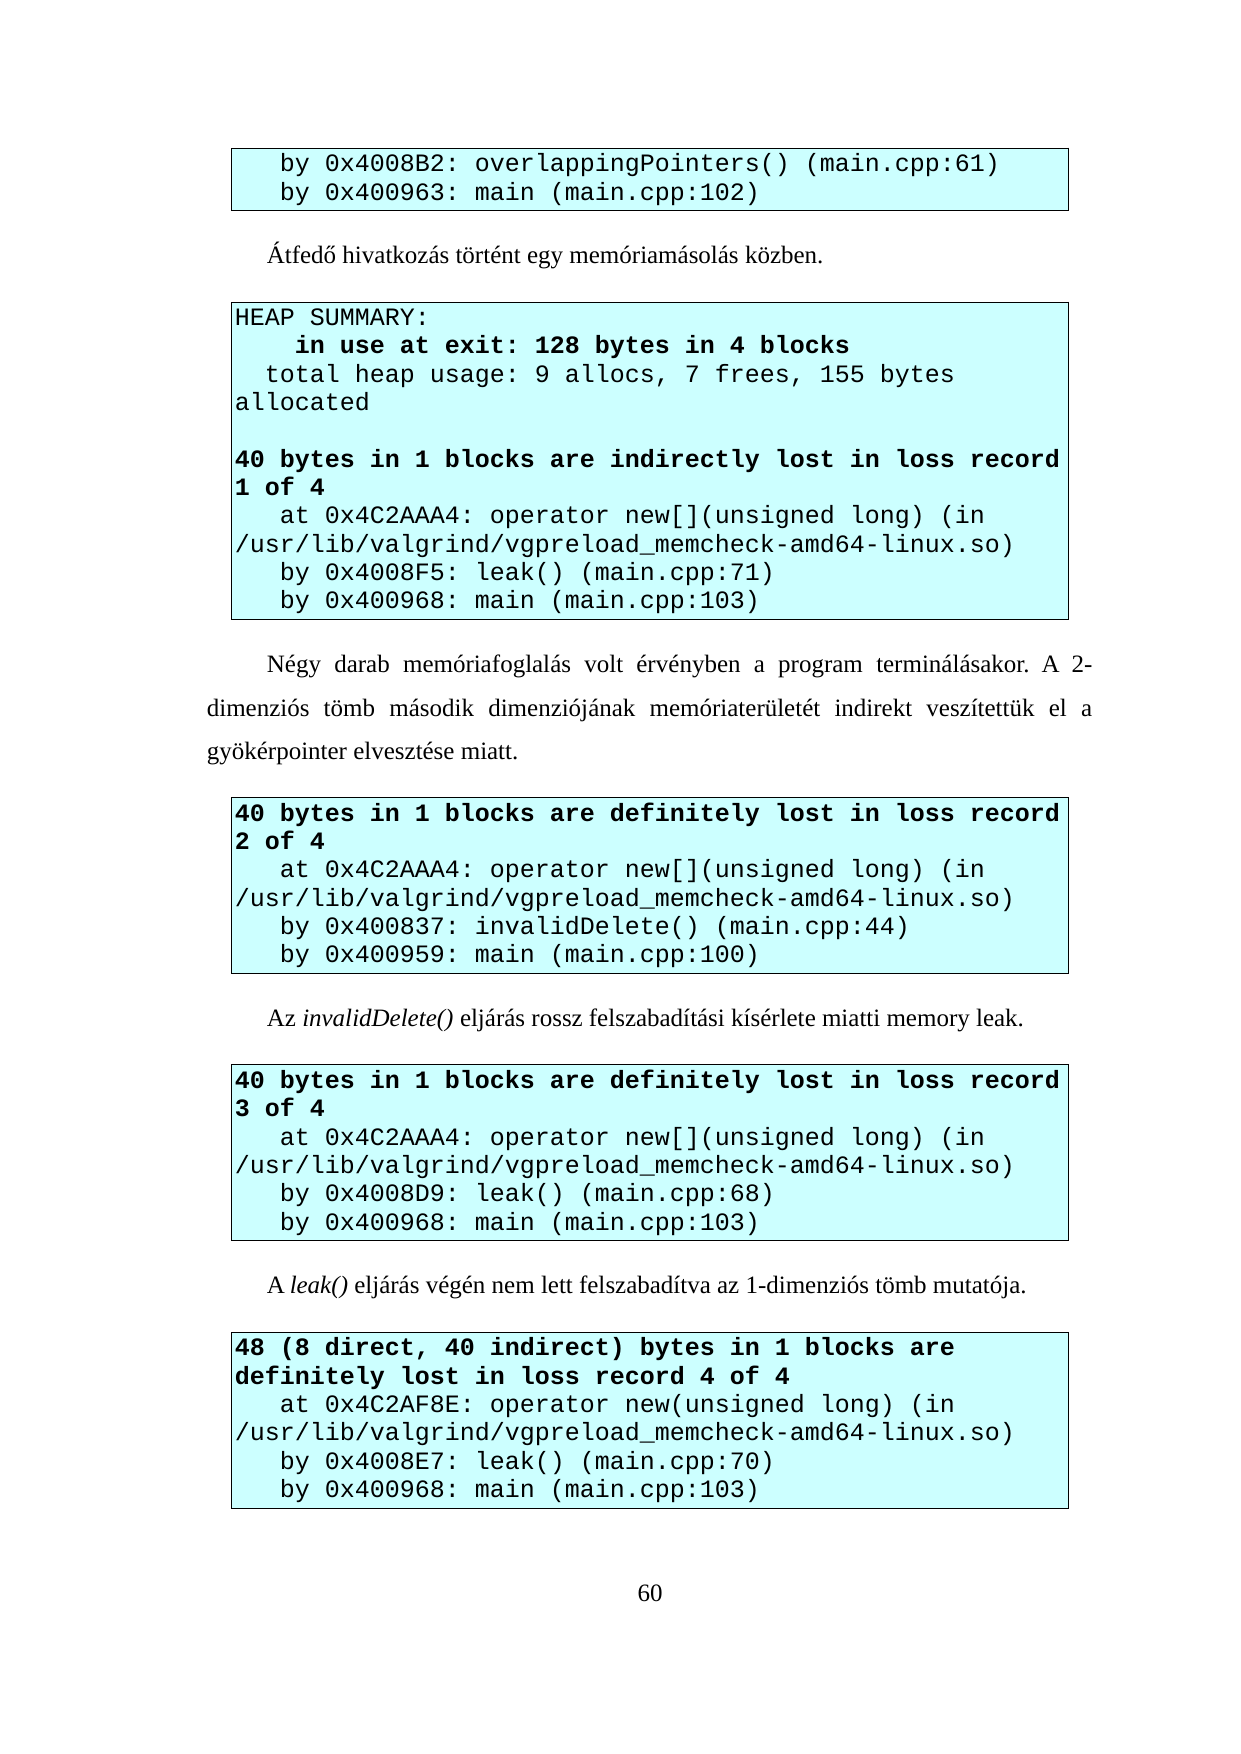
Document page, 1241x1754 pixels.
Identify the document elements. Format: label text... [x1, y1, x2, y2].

text A leak() eljárás végén nem lett felszabadítva az 1-dimenziós tömb mutatója. [207, 1271, 1093, 1299]
text Az invalidDelete() eljárás rossz felszabadítási kísérlete miatti memory leak. [207, 1003, 1093, 1032]
text Átfedő hivatkozás történt egy memóriamásolás közben. [207, 241, 1093, 269]
text Négy darab memóriafoglalás volt érvényben a program terminálásakor. A 2-dimenziós tömb második dimenziójának memóriaterületét indirekt veszítettük el a gyökérpointer elvesztése miatt. [207, 649, 1093, 764]
text by 0x4008B2: overlappingPointers() (main.cpp:61) by 0x400963: main (main.cpp:102) [232, 149, 1068, 210]
text 48 (8 direct, 40 indirect) bytes in 1 blocks are definitely lost in loss record 4 of 4 at 0x4C2AF8E: operator new(unsigned long) (in /usr/lib/valgrind/vgpreload_memcheck-amd64-linux.so) by 0x4008E7: leak() (main.cpp:70) by 0x400968: main (main.cpp:103) [232, 1333, 1068, 1508]
text 40 bytes in 1 blocks are definitely lost in loss record 3 of 4 at 0x4C2AAA4: operator new[](unsigned long) (in /usr/lib/valgrind/vgpreload_memcheck-amd64-linux.so) by 0x4008D9: leak() (main.cpp:68) by 0x400968: main (main.cpp:103) [232, 1065, 1068, 1240]
text 40 bytes in 1 blocks are definitely lost in loss record 2 of 4 at 0x4C2AAA4: operator new[](unsigned long) (in /usr/lib/valgrind/vgpreload_memcheck-amd64-linux.so) by 0x400837: invalidDelete() (main.cpp:44) by 0x400959: main (main.cpp:100) [232, 798, 1068, 973]
text HEAP SUMMARY: in use at exit: 128 bytes in 4 blocks total heap usage: 9 allocs, 7 frees, 155 bytes allocated 40 bytes in 1 blocks are indirectly lost in loss record 1 of 4 at 0x4C2AAA4: operator new[](unsigned long) (in /usr/lib/valgrind/vgpreload_memcheck-amd64-linux.so) by 0x4008F5: leak() (main.cpp:71) by 0x400968: main (main.cpp:103) [232, 303, 1068, 619]
